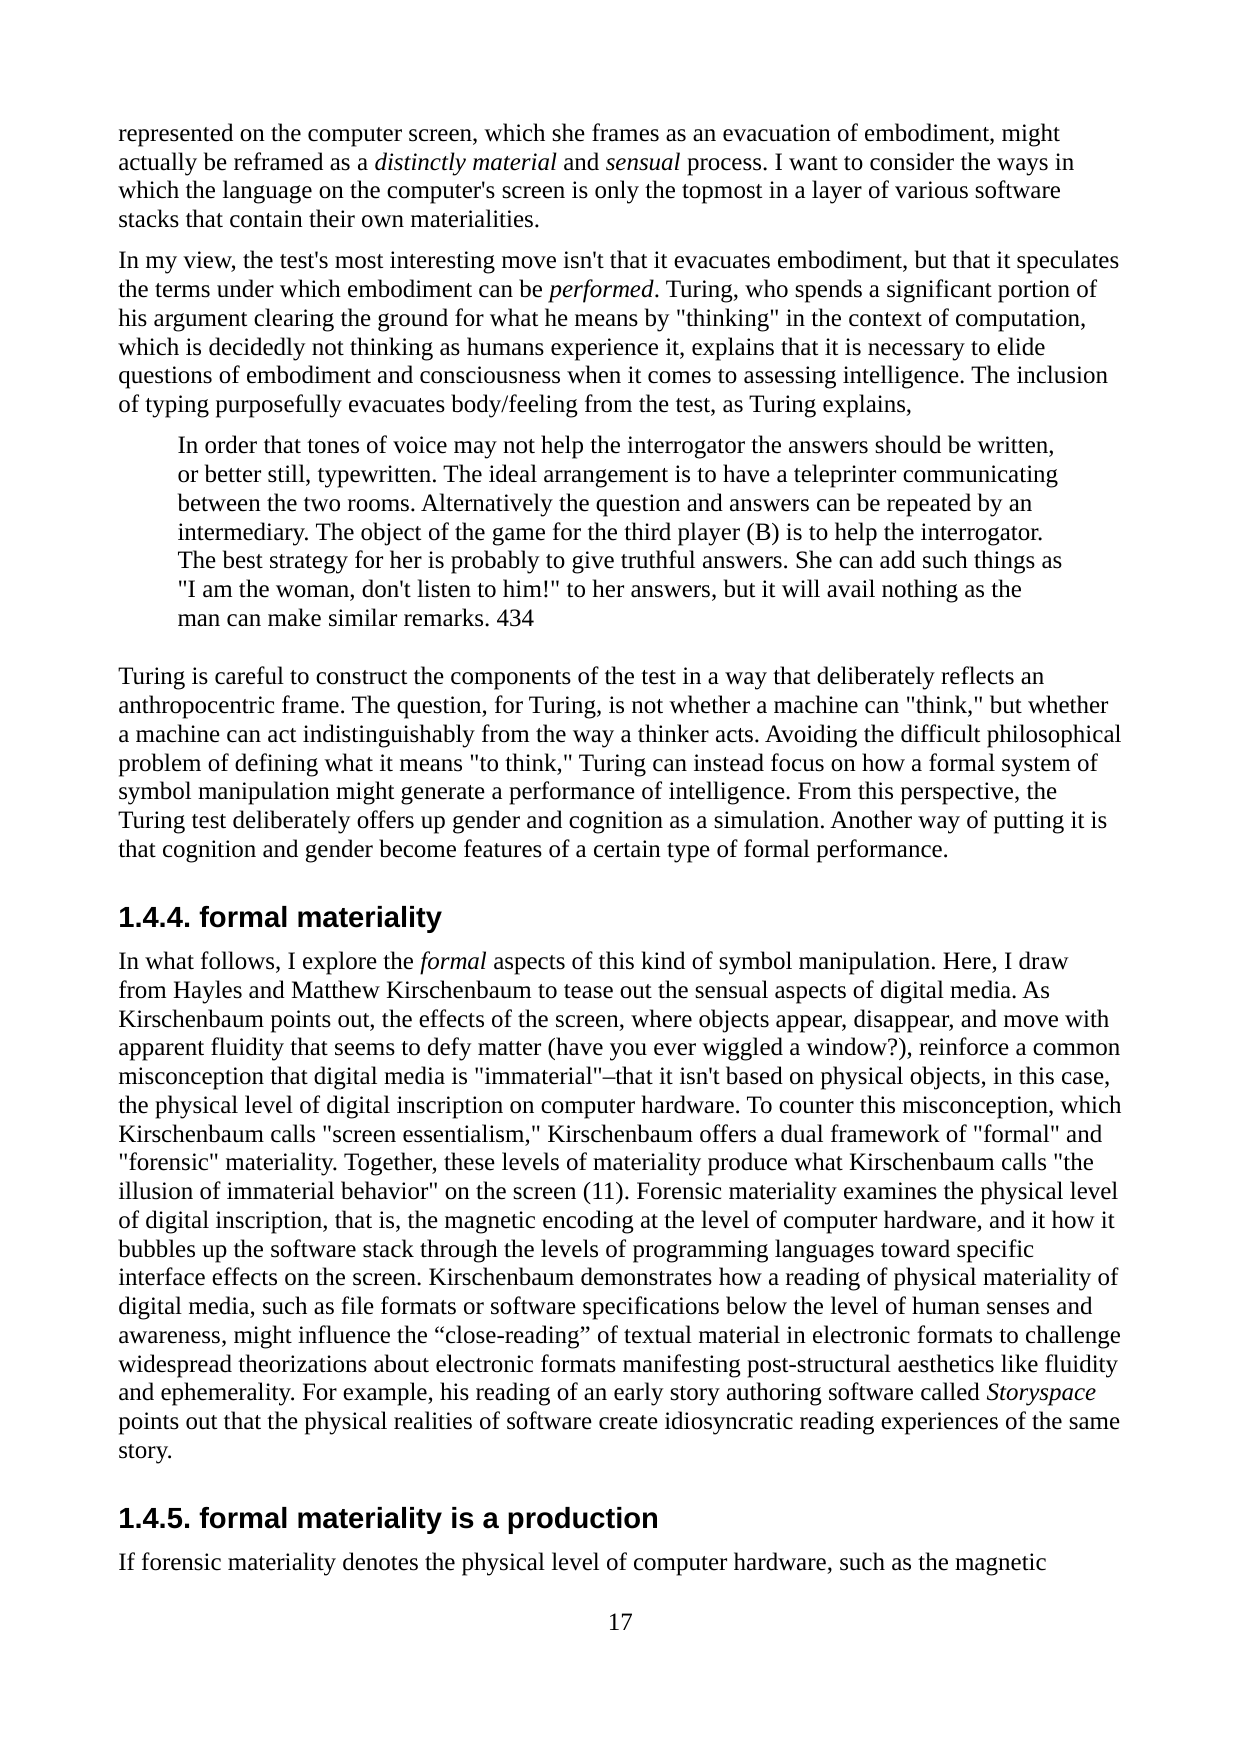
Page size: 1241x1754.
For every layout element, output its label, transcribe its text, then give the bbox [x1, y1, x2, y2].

text In order that tones of voice may not help the interrogator the answers should be written, or better still, typewritten. The ideal arrangement is to have a teleprinter communicating between the two rooms. Alternatively the question and answers can be repeated by an intermediary. The object of the game for the third player (B) is to help the interrogator. The best strategy for her is probably to give truthful answers. She can add such things as "I am the woman, don't listen to him!" to her answers, but it will avail nothing as the man can make similar remarks. 434 [177, 431, 1063, 632]
text In my view, the test's most interesting move isn't that it evacuates embodiment, but that it speculates the terms under which embodiment can be performed. Turing, who spends a significant portion of his argument clearing the ground for what he means by "thinking" in the context of computation, which is decidedly not thinking as humans experience it, explains that it is necessary to elide questions of embodiment and consciousness when it comes to assessing intelligence. The inclusion of typing purposefully evacuates body/feeling from the test, as Turing explains, [118, 246, 1122, 418]
subtitle formal materiality is a production [118, 1501, 1122, 1535]
text If forensic materiality denotes the physical level of computer hardware, such as the magnetic [118, 1547, 1122, 1576]
subtitle formal materiality [118, 900, 1122, 934]
text In what follows, I explore the formal aspects of this kind of symbol manipulation. Here, I draw from Hayles and Matthew Kirschenbaum to tease out the sensual aspects of digital media. As Kirschenbaum points out, the effects of the screen, where objects appear, disappear, and move with apparent fluidity that seems to defy matter (have you ever wiggled a window?), reinforce a common misconception that digital media is "immaterial"–that it isn't based on physical objects, in this case, the physical level of digital inscription on computer hardware. To counter this misconception, which Kirschenbaum calls "screen essentialism," Kirschenbaum offers a dual framework of "formal" and "forensic" materiality. Together, these levels of materiality produce what Kirschenbaum calls "the illusion of immaterial behavior" on the screen (11). Forensic materiality examines the physical level of digital inscription, that is, the magnetic encoding at the level of computer hardware, and it how it bubbles up the software stack through the levels of programming languages toward specific interface effects on the screen. Kirschenbaum demonstrates how a reading of physical materiality of digital media, such as file formats or software specifications below the level of human senses and awareness, might influence the “close-reading” of textual material in electronic formats to challenge widespread theorizations about electronic formats manifesting post-structural aesthetics like fluidity and ephemerality. For example, his reading of an early story authoring software called Storyspace points out that the physical realities of software create idiosyncratic reading experiences of the same story. [118, 946, 1122, 1464]
text Turing is careful to construct the components of the test in a way that deliberately reflects an anthropocentric frame. The question, for Turing, is not whether a machine can "think," but whether a machine can act indistinguishably from the way a thinker acts. Avoiding the difficult philosophical problem of defining what it means "to think," Turing can instead focus on how a formal system of symbol manipulation might generate a performance of intelligence. From this perspective, the Turing test deliberately offers up gender and cognition as a simulation. Another way of putting it is that cognition and gender become features of a certain type of formal performance. [118, 661, 1122, 863]
text represented on the computer screen, which she frames as an evacuation of embodiment, might actually be reframed as a distinctly material and sensual process. I want to consider the ways in which the language on the computer's screen is only the topmost in a layer of various software stacks that contain their own materialities. [118, 118, 1122, 233]
